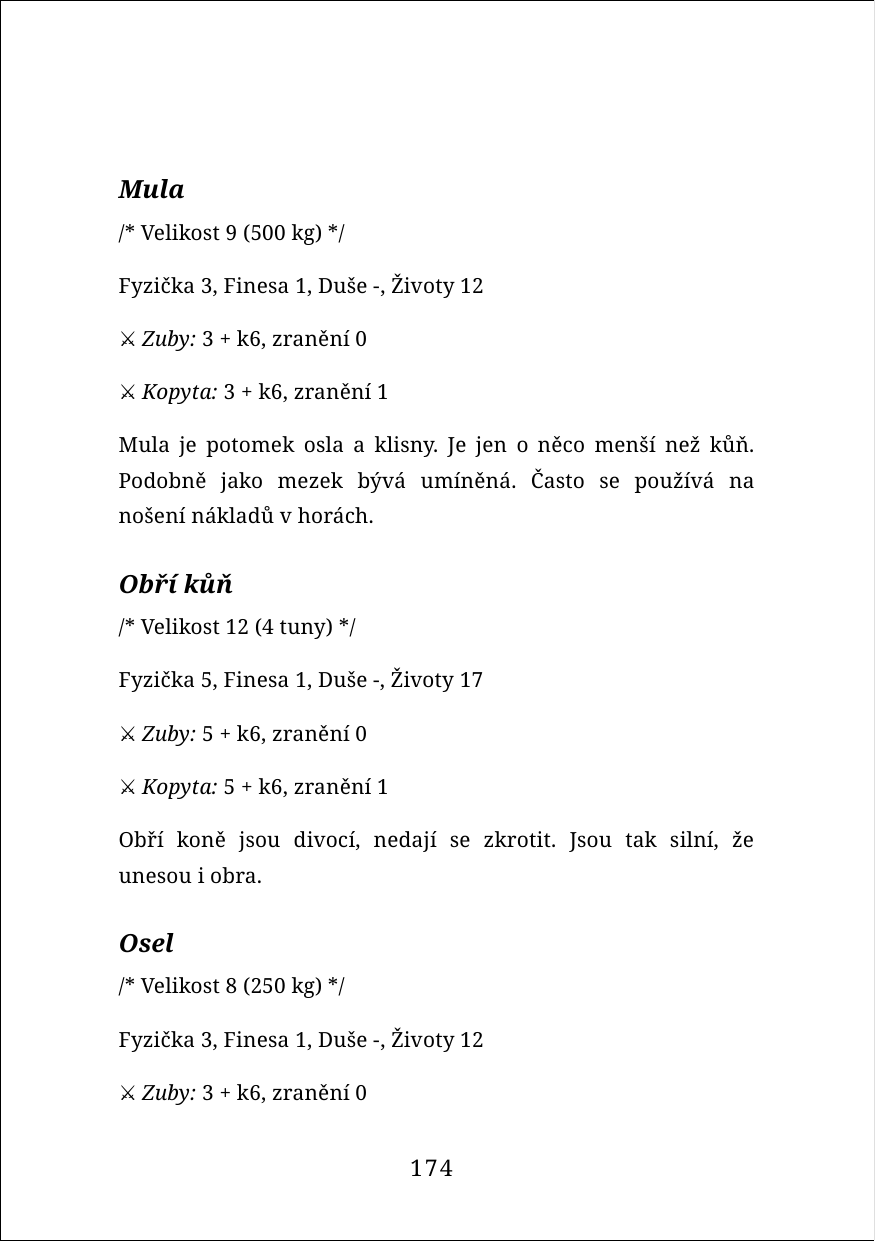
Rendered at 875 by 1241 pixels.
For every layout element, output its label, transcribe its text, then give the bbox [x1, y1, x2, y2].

text Obří koně jsou divocí, nedají se zkrotit. Jsou tak silní, že unesou i obra. [118, 825, 756, 889]
text ⚔ Zuby: 5 + k6, zranění 0 [118, 719, 756, 747]
subtitle Osel [118, 926, 756, 960]
text /* Velikost 9 (500 kg) */ [118, 218, 756, 246]
text ⚔ Zuby: 3 + k6, zranění 0 [118, 324, 756, 352]
text Fyzička 3, Finesa 1, Duše -, Životy 12 [118, 1025, 756, 1053]
text /* Velikost 8 (250 kg) */ [118, 972, 756, 1000]
text ⚔ Kopyta: 5 + k6, zranění 1 [118, 772, 756, 801]
text ⚔ Zuby: 3 + k6, zranění 0 [118, 1078, 756, 1107]
text Mula je potomek osla a klisny. Je jen o něco menší než kůň. Podobně jako mezek bývá umíněná. Často se používá na nošení nákladů v horách. [118, 431, 756, 530]
text Fyzička 3, Finesa 1, Duše -, Životy 12 [118, 271, 756, 299]
subtitle Obří kůň [118, 567, 756, 601]
text /* Velikost 12 (4 tuny) */ [118, 612, 756, 641]
subtitle Mula [118, 172, 756, 206]
text Fyzička 5, Finesa 1, Duše -, Životy 17 [118, 666, 756, 694]
text ⚔ Kopyta: 3 + k6, zranění 1 [118, 377, 756, 406]
